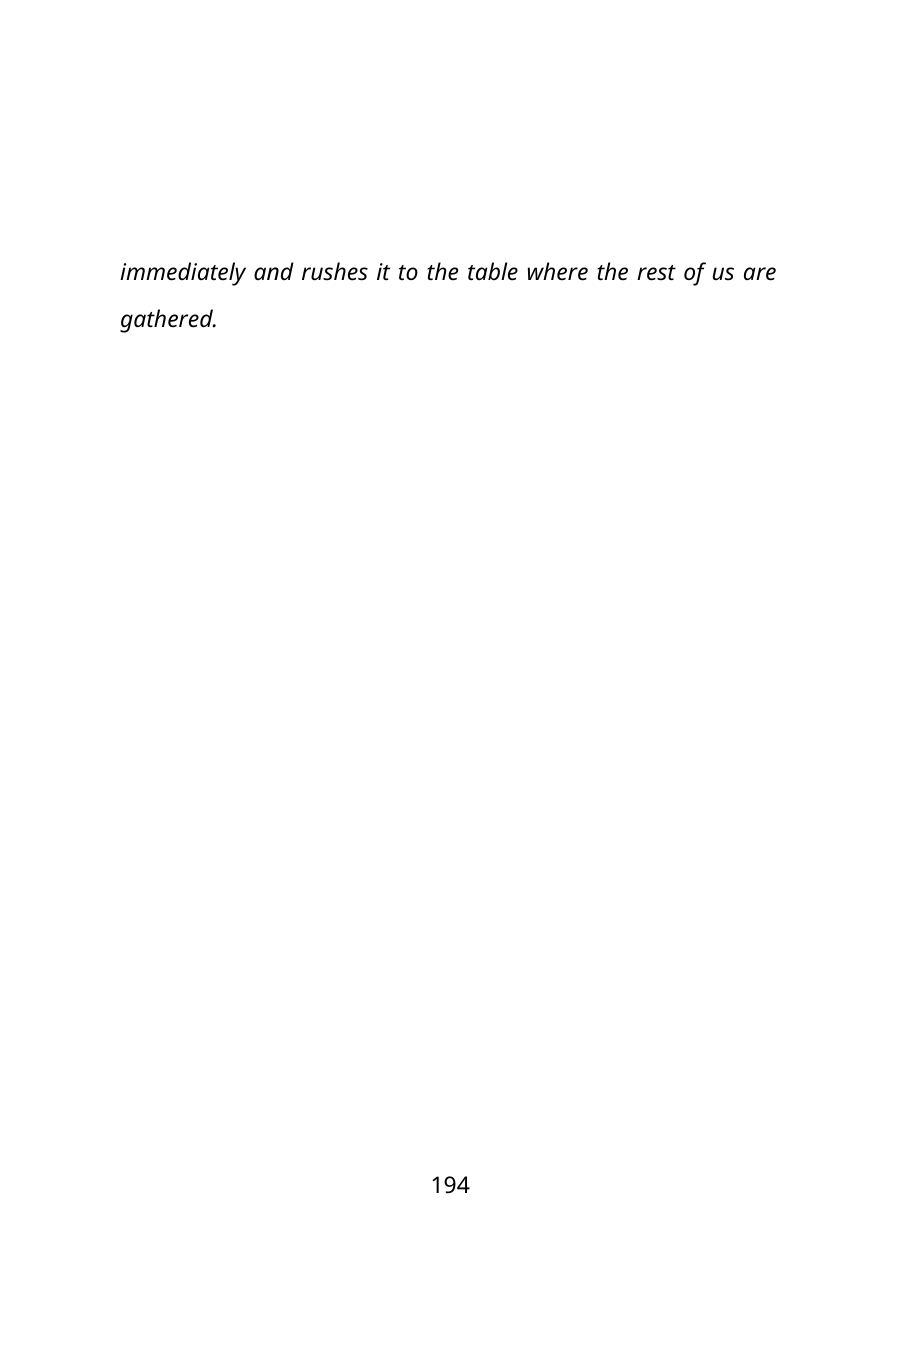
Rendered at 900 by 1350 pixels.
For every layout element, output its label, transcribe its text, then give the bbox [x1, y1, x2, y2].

text immediately and rushes it to the table where the rest of us are gathered. [120, 256, 780, 334]
